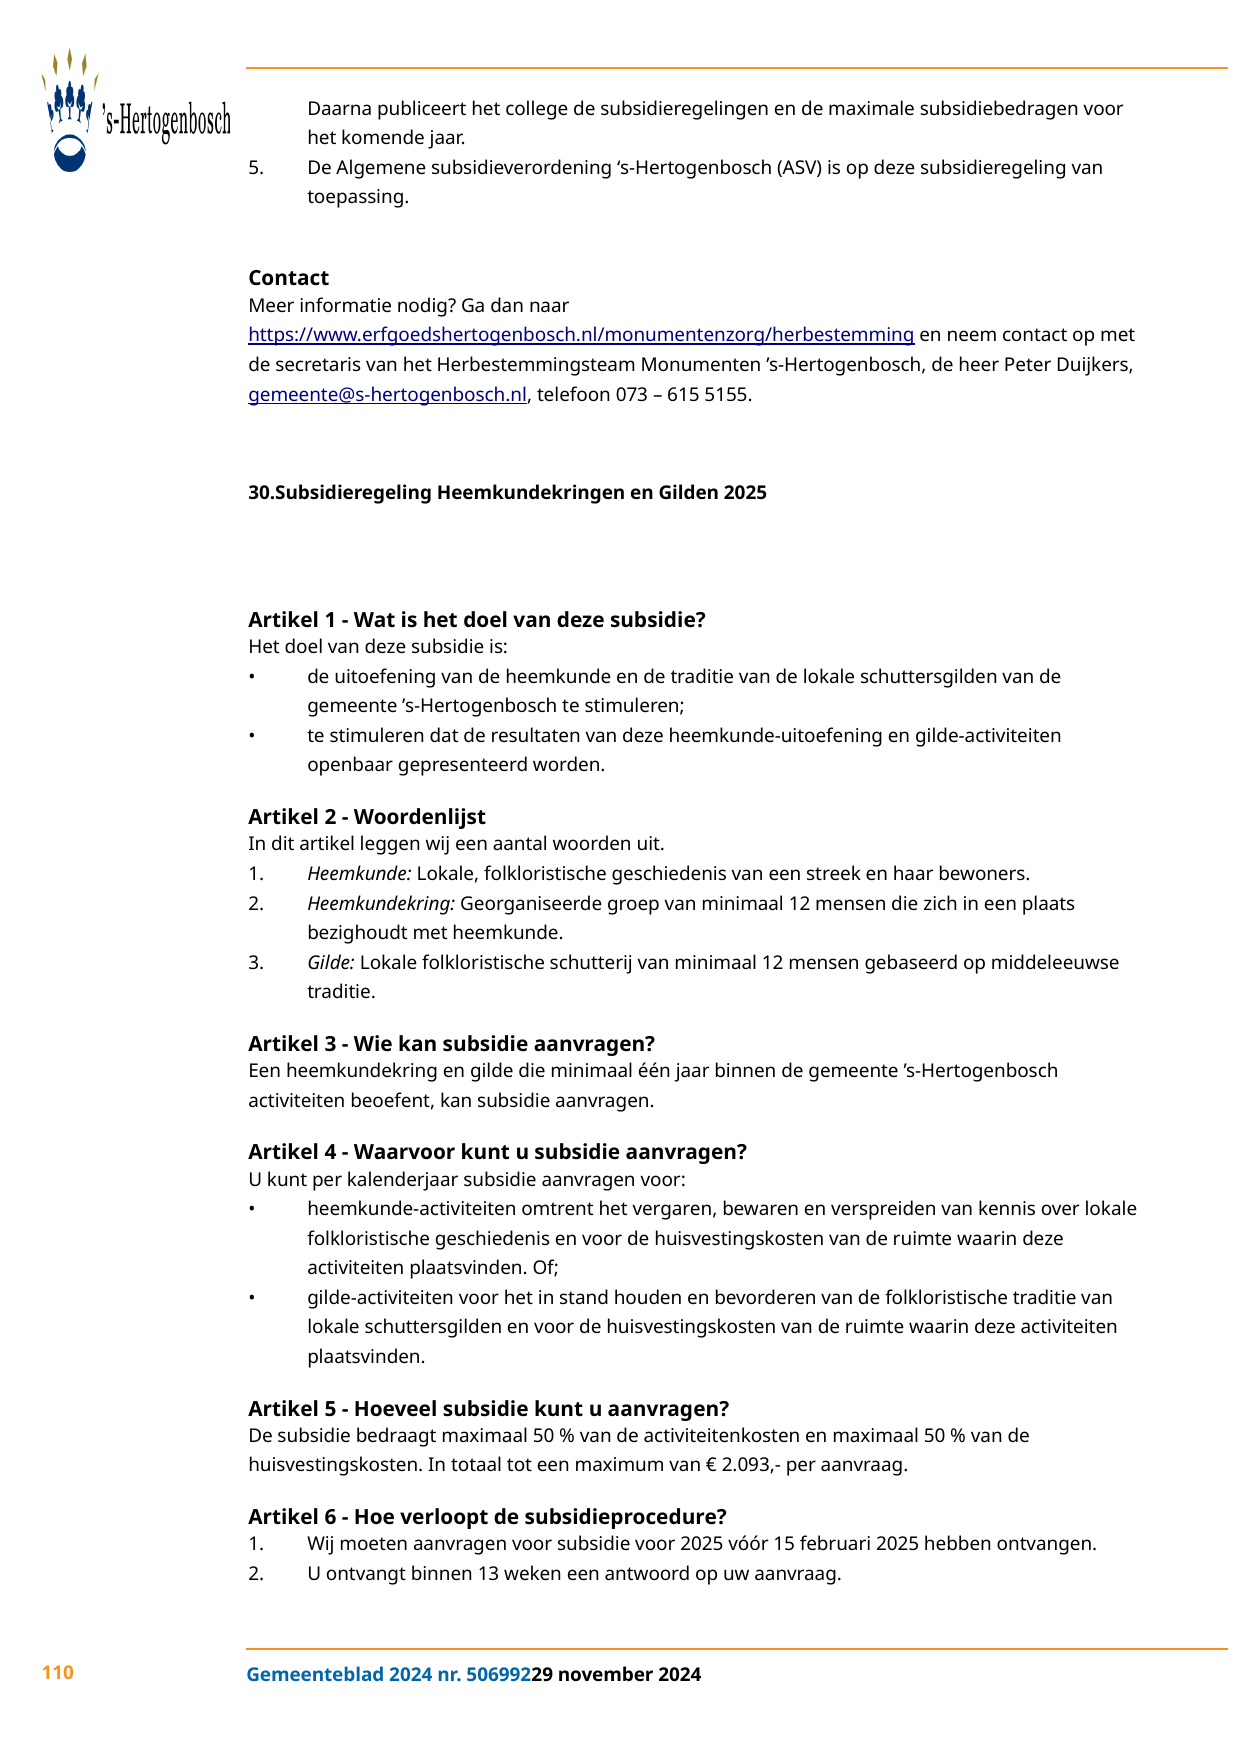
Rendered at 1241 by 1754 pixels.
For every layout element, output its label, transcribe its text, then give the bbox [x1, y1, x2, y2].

list Heemkundekring: Georganiseerde groep van minimaal 12 mensen die zich in een plaats bezighoudt met heemkunde. [248, 890, 1152, 945]
list Wij moeten aanvragen voor subsidie voor 2025 vóór 15 februari 2025 hebben ontvangen. [248, 1531, 1152, 1556]
list De Algemene subsidieverordening ‘s-Hertogenbosch (ASV) is op deze subsidieregeling van toepassing. [248, 154, 1152, 209]
text Het doel van deze subsidie is: [248, 633, 1152, 659]
text In dit artikel leggen wij een aantal woorden uit. [248, 831, 1152, 856]
list Heemkunde: Lokale, folkloristische geschiedenis van een streek en haar bewoners. [248, 860, 1152, 886]
text Artikel 1 - Wat is het doel van deze subsidie? [248, 605, 1152, 633]
text Contact [248, 263, 1152, 292]
text Artikel 5 - Hoeveel subsidie kunt u aanvragen? [248, 1394, 1152, 1422]
text 30.Subsidieregeling Heemkundekringen en Gilden 2025 [248, 477, 1152, 505]
list te stimuleren dat de resultaten van deze heemkunde-uitoefening en gilde-activiteiten openbaar gepresenteerd worden. [248, 722, 1152, 777]
list de uitoefening van de heemkunde en de traditie van de lokale schuttersgilden van de gemeente ’s-Hertogenbosch te stimuleren; [248, 663, 1152, 718]
text Meer informatie nodig? Ga dan naar https://www.erfgoedshertogenbosch.nl/monumentenzorg/herbestemming en neem contact op met de secretaris van het Herbestemmingsteam Monumenten ’s-Hertogenbosch, de heer Peter Duijkers, gemeente@s-hertogenbosch.nl, telefoon 073 – 615 5155. [248, 292, 1152, 406]
list heemkunde-activiteiten omtrent het vergaren, bewaren en verspreiden van kennis over lokale folkloristische geschiedenis en voor de huisvestingskosten van de ruimte waarin deze activiteiten plaatsvinden. Of; [248, 1195, 1152, 1280]
text U kunt per kalenderjaar subsidie aanvragen voor: [248, 1166, 1152, 1191]
text Een heemkundekring en gilde die minimaal één jaar binnen de gemeente ’s-Hertogenbosch activiteiten beoefent, kan subsidie aanvragen. [248, 1057, 1152, 1113]
text Artikel 4 - Waarvoor kunt u subsidie aanvragen? [248, 1137, 1152, 1166]
list Daarna publiceert het college de subsidieregelingen en de maximale subsidiebedragen voor het komende jaar. [248, 95, 1152, 150]
text Artikel 3 - Wie kan subsidie aanvragen? [248, 1029, 1152, 1057]
picture [41, 47, 231, 172]
text Artikel 6 - Hoe verloopt de subsidieprocedure? [248, 1502, 1152, 1531]
list U ontvangt binnen 13 weken een antwoord op uw aanvraag. [248, 1560, 1152, 1586]
text Artikel 2 - Woordenlijst [248, 802, 1152, 831]
list Gilde: Lokale folkloristische schutterij van minimaal 12 mensen gebaseerd op middeleeuwse traditie. [248, 949, 1152, 1004]
list gilde-activiteiten voor het in stand houden en bevorderen van de folkloristische traditie van lokale schuttersgilden en voor de huisvestingskosten van de ruimte waarin deze activiteiten plaatsvinden. [248, 1284, 1152, 1369]
text De subsidie bedraagt maximaal 50 % van de activiteitenkosten en maximaal 50 % van de huisvestingskosten. In totaal tot een maximum van € 2.093,- per aanvraag. [248, 1422, 1152, 1477]
